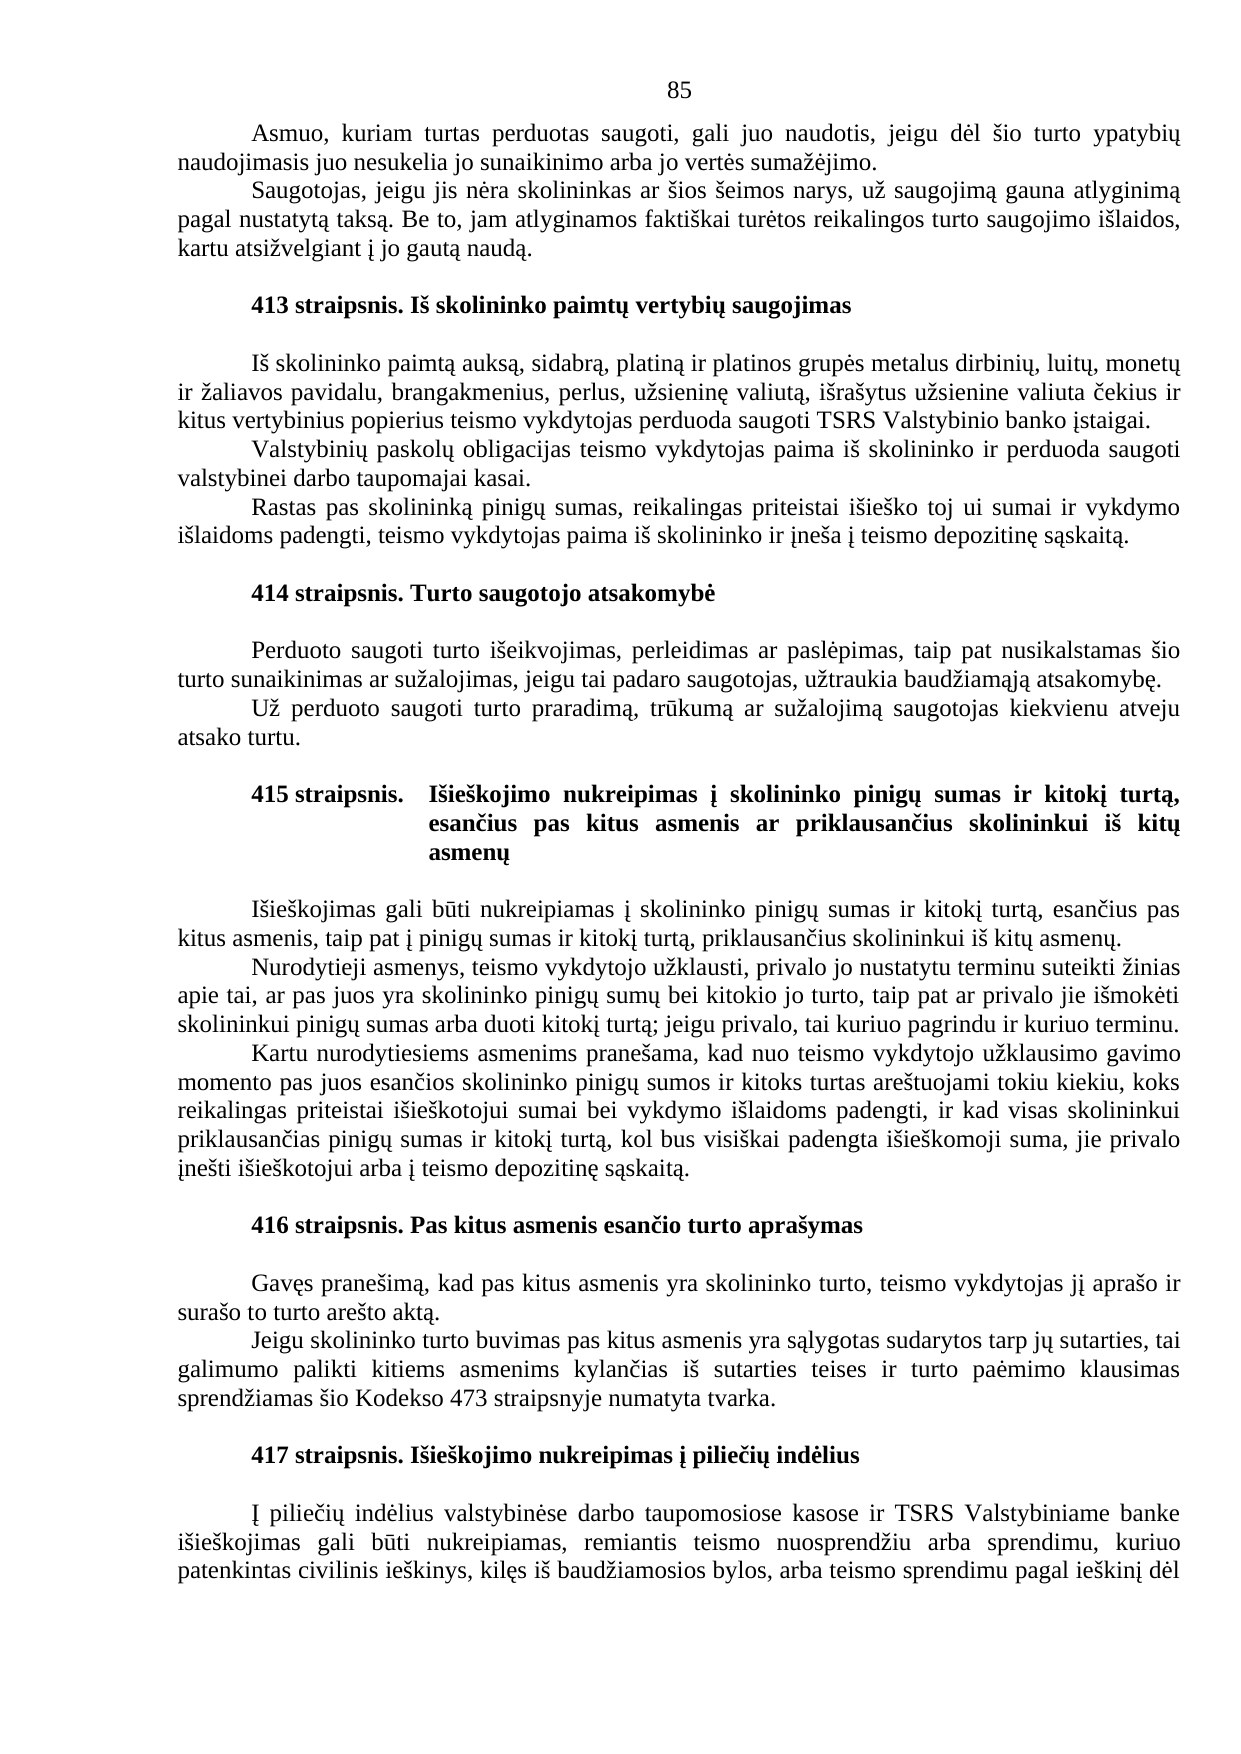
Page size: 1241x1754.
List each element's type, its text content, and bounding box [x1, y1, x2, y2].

text 416 straipsnis. Pas kitus asmenis esančio turto aprašymas [251, 1211, 1181, 1239]
text Rastas pas skolininką pinigų sumas, reikalingas priteistai išieško toj ui sumai ir vykdymo išlaidoms padengti, teismo vykdytojas paima iš skolininko ir įneša į teismo depozitinę sąskaitą. [177, 492, 1181, 549]
text Į piliečių indėlius valstybinėse darbo taupomosiose kasose ir TSRS Valstybiniame banke išieškojimas gali būti nukreipiamas, remiantis teismo nuosprendžiu arba sprendimu, kuriuo patenkintas civilinis ieškinys, kilęs iš baudžiamosios bylos, arba teismo sprendimu pagal ieškinį dėl [177, 1498, 1181, 1584]
text 417 straipsnis. Išieškojimo nukreipimas į piliečių indėlius [251, 1441, 1181, 1469]
text Jeigu skolininko turto buvimas pas kitus asmenis yra sąlygotas sudarytos tarp jų sutarties, tai galimumo palikti kitiems asmenims kylančias iš sutarties teises ir turto paėmimo klausimas sprendžiamas šio Kodekso 473 straipsnyje numatyta tvarka. [177, 1326, 1181, 1412]
text Valstybinių paskolų obligacijas teismo vykdytojas paima iš skolininko ir perduoda saugoti valstybinei darbo taupomajai kasai. [177, 434, 1181, 492]
text Kartu nurodytiesiems asmenims pranešama, kad nuo teismo vykdytojo užklausimo gavimo momento pas juos esančios skolininko pinigų sumos ir kitoks turtas areštuojami tokiu kiekiu, koks reikalingas priteistai išieškotojui sumai bei vykdymo išlaidoms padengti, ir kad visas skolininkui priklausančias pinigų sumas ir kitokį turtą, kol bus visiškai padengta išieškomoji suma, jie privalo įnešti išieškotojui arba į teismo depozitinę sąskaitą. [177, 1038, 1181, 1182]
text 415 straipsnis. Išieškojimo nukreipimas į skolininko pinigų sumas ir kitokį turtą, esančius pas kitus asmenis ar priklausančius skolininkui iš kitų asmenų [251, 779, 1181, 866]
text Nurodytieji asmenys, teismo vykdytojo užklausti, privalo jo nustatytu terminu suteikti žinias apie tai, ar pas juos yra skolininko pinigų sumų bei kitokio jo turto, taip pat ar privalo jie išmokėti skolininkui pinigų sumas arba duoti kitokį turtą; jeigu privalo, tai kuriuo pagrindu ir kuriuo terminu. [177, 952, 1181, 1038]
text Perduoto saugoti turto išeikvojimas, perleidimas ar paslėpimas, taip pat nusikalstamas šio turto sunaikinimas ar sužalojimas, jeigu tai padaro saugotojas, užtraukia baudžiamąją atsakomybę. [177, 636, 1181, 693]
text Gavęs pranešimą, kad pas kitus asmenis yra skolininko turto, teismo vykdytojas jį aprašo ir surašo to turto arešto aktą. [177, 1268, 1181, 1326]
text 414 straipsnis. Turto saugotojo atsakomybė [251, 578, 1181, 607]
text Už perduoto saugoti turto praradimą, trūkumą ar sužalojimą saugotojas kiekvienu atveju atsako turtu. [177, 693, 1181, 751]
text 413 straipsnis. Iš skolininko paimtų vertybių saugojimas [251, 291, 1181, 319]
text Asmuo, kuriam turtas perduotas saugoti, gali juo naudotis, jeigu dėl šio turto ypatybių naudojimasis juo nesukelia jo sunaikinimo arba jo vertės sumažėjimo. [177, 118, 1181, 176]
text Išieškojimas gali būti nukreipiamas į skolininko pinigų sumas ir kitokį turtą, esančius pas kitus asmenis, taip pat į pinigų sumas ir kitokį turtą, priklausančius skolininkui iš kitų asmenų. [177, 894, 1181, 952]
text Saugotojas, jeigu jis nėra skolininkas ar šios šeimos narys, už saugojimą gauna atlyginimą pagal nustatytą taksą. Be to, jam atlyginamos faktiškai turėtos reikalingos turto saugojimo išlaidos, kartu atsižvelgiant į jo gautą naudą. [177, 176, 1181, 262]
text Iš skolininko paimtą auksą, sidabrą, platiną ir platinos grupės metalus dirbinių, luitų, monetų ir žaliavos pavidalu, brangakmenius, perlus, užsieninę valiutą, išrašytus užsienine valiuta čekius ir kitus vertybinius popierius teismo vykdytojas perduoda saugoti TSRS Valstybinio banko įstaigai. [177, 348, 1181, 434]
